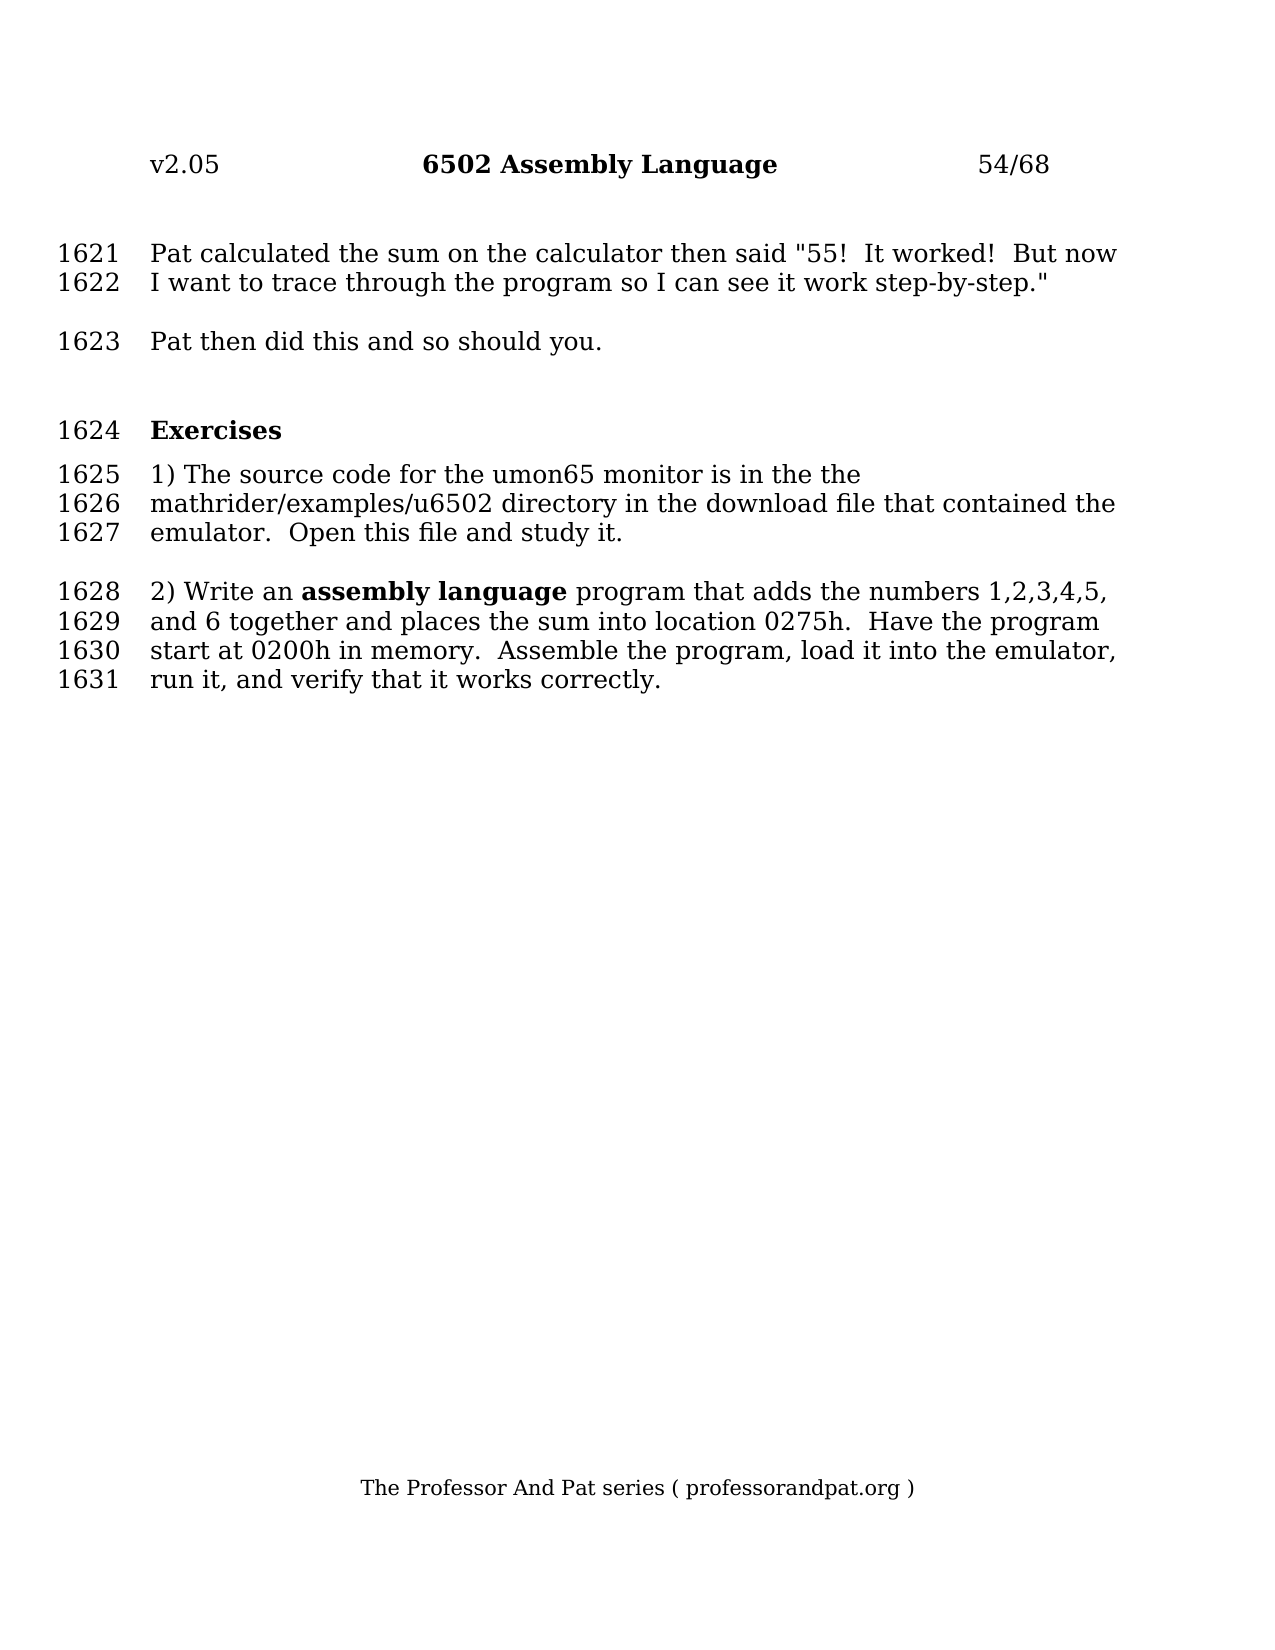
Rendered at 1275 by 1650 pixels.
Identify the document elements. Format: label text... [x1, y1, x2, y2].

text Pat then did this and so should you. [150, 327, 1125, 356]
text 2) Write an assembly language program that adds the numbers 1,2,3,4,5, and 6 together and places the sum into location 0275h. Have the program start at 0200h in memory. Assemble the program, load it into the emulator, run it, and verify that it works correctly. [150, 577, 1125, 694]
text 1) The source code for the umon65 monitor is in the the mathrider/examples/u6502 directory in the download file that contained the emulator. Open this file and study it. [150, 460, 1125, 548]
subtitle Exercises [150, 416, 1125, 445]
text Pat calculated the sum on the calculator then said "55! It worked! But now I want to trace through the program so I can see it work step-by-step." [150, 239, 1125, 298]
